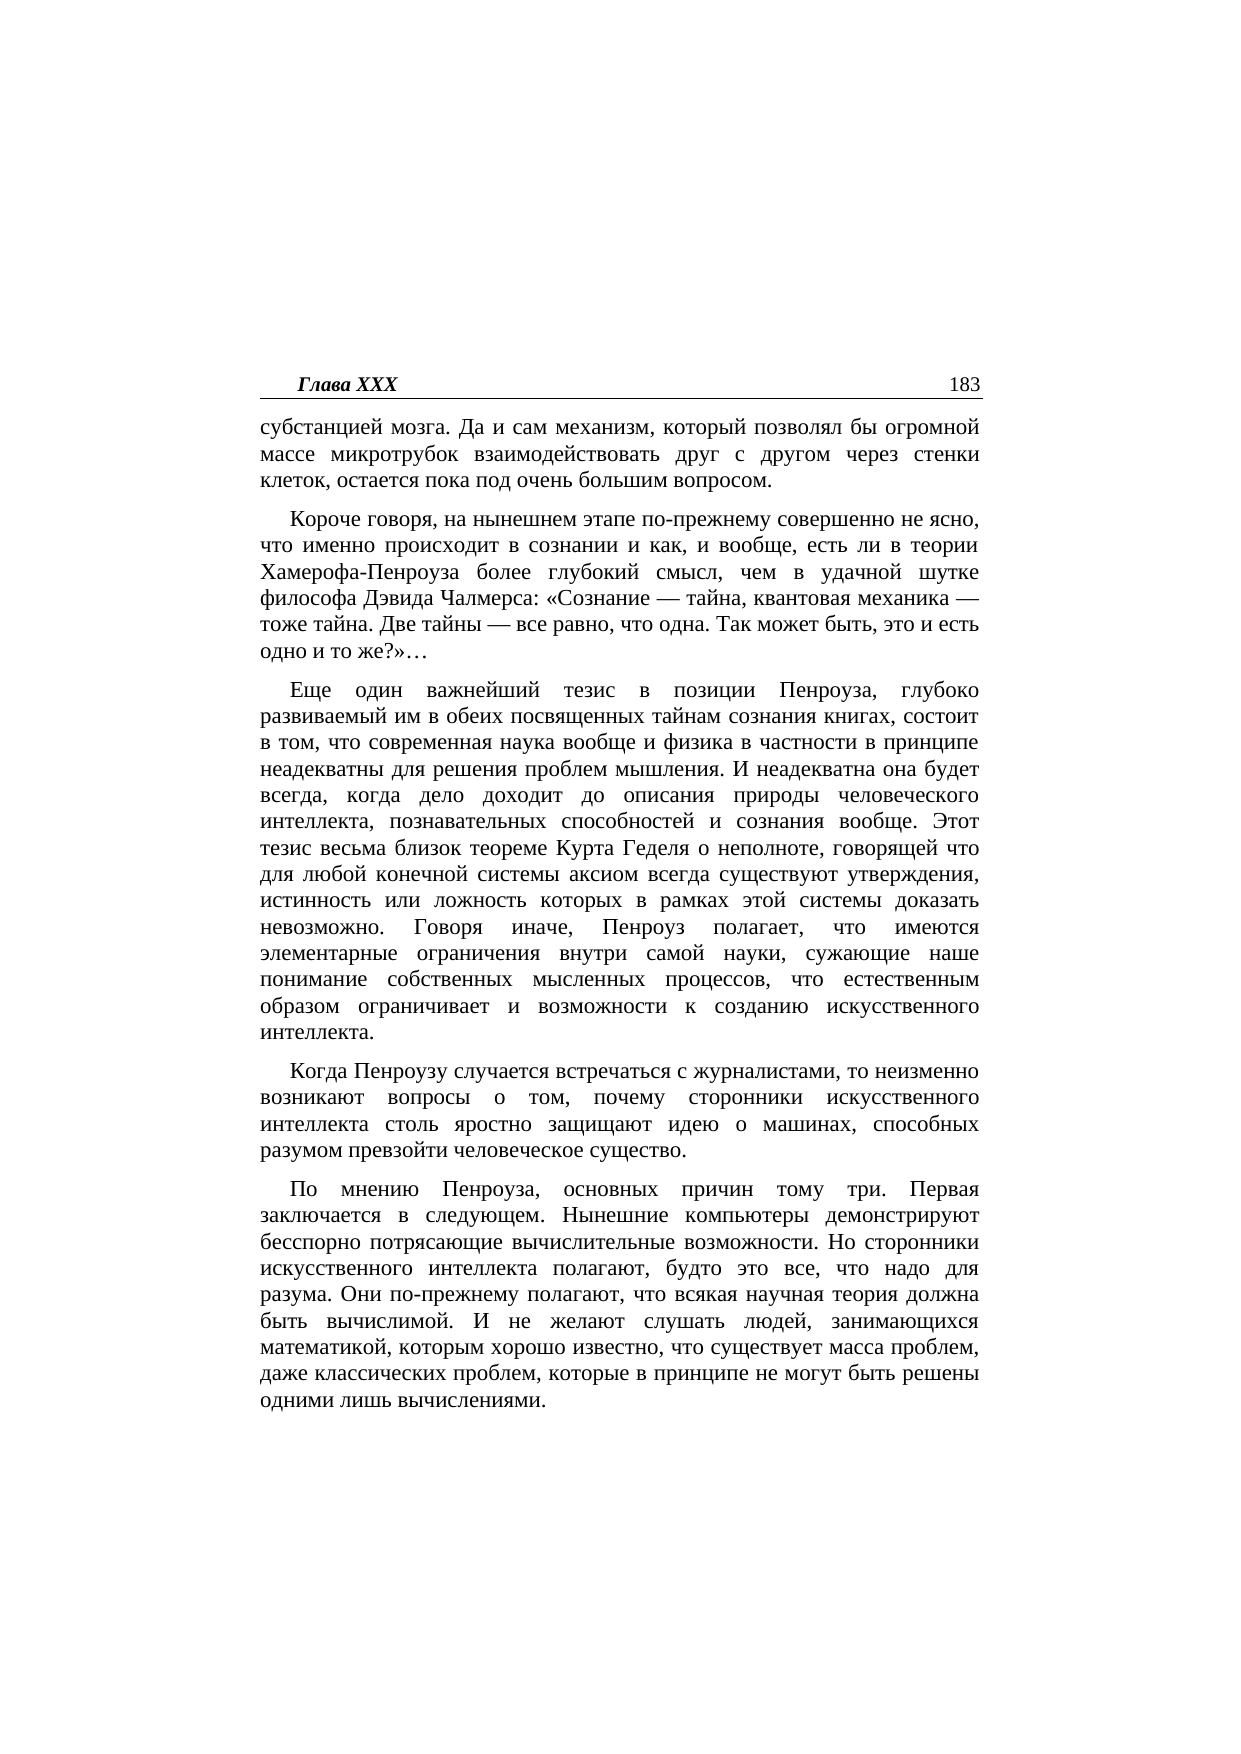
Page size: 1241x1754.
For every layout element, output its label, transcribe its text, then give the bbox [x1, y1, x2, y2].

text Еще один важнейший тезис в позиции Пенроуза, глубоко развиваемый им в обеих посвященных тайнам сознания книгах, состоит в том, что современная наука вообще и физика в частности в принципе неадекватны для решения проблем мышления. И неадекватна она будет всегда, когда дело доходит до описания природы человеческого интеллекта, познавательных способностей и сознания вообще. Этот тезис весьма близок теореме Курта Геделя о неполноте, говорящей что для любой конечной системы аксиом всегда существуют утверждения, истинность или ложность которых в рамках этой системы доказать невозможно. Говоря иначе, Пенроуз полагает, что имеются элементарные ограничения внутри самой науки, сужающие наше понимание собственных мысленных процессов, что естественным образом ограничивает и возможности к созданию искусственного интеллекта. [260, 676, 980, 1044]
text Короче говоря, на нынешнем этапе по-прежнему совершенно не ясно, что именно происходит в сознании и как, и вообще, есть ли в теории Хамерофа‑Пенроуза более глубокий смысл, чем в удачной шутке философа Дэвида Чалмерса: «Сознание — тайна, квантовая механика — тоже тайна. Две тайны — все равно, что одна. Так может быть, это и есть одно и то же?»… [260, 505, 980, 663]
text Когда Пенроузу случается встречаться с журналистами, то неизменно возникают вопросы о том, почему сторонники искусственного интеллекта столь яростно защищают идею о машинах, способных разумом превзойти человеческое существо. [260, 1057, 980, 1162]
text По мнению Пенроуза, основных причин тому три. Первая заключается в следующем. Нынешние компьютеры демонстрируют бесспорно потрясающие вычислительные возможности. Но сторонники искусственного интеллекта полагают, будто это все, что надо для разума. Они по-прежнему полагают, что всякая научная теория должна быть вычислимой. И не желают слушать людей, занимающихся математикой, которым хорошо известно, что существует масса проблем, даже классических проблем, которые в принципе не могут быть решены одними лишь вычислениями. [260, 1175, 980, 1412]
text субстанцией мозга. Да и сам механизм, который позволял бы огромной массе микротрубок взаимодействовать друг с другом через стенки клеток, остается пока под очень большим вопросом. [260, 413, 980, 492]
